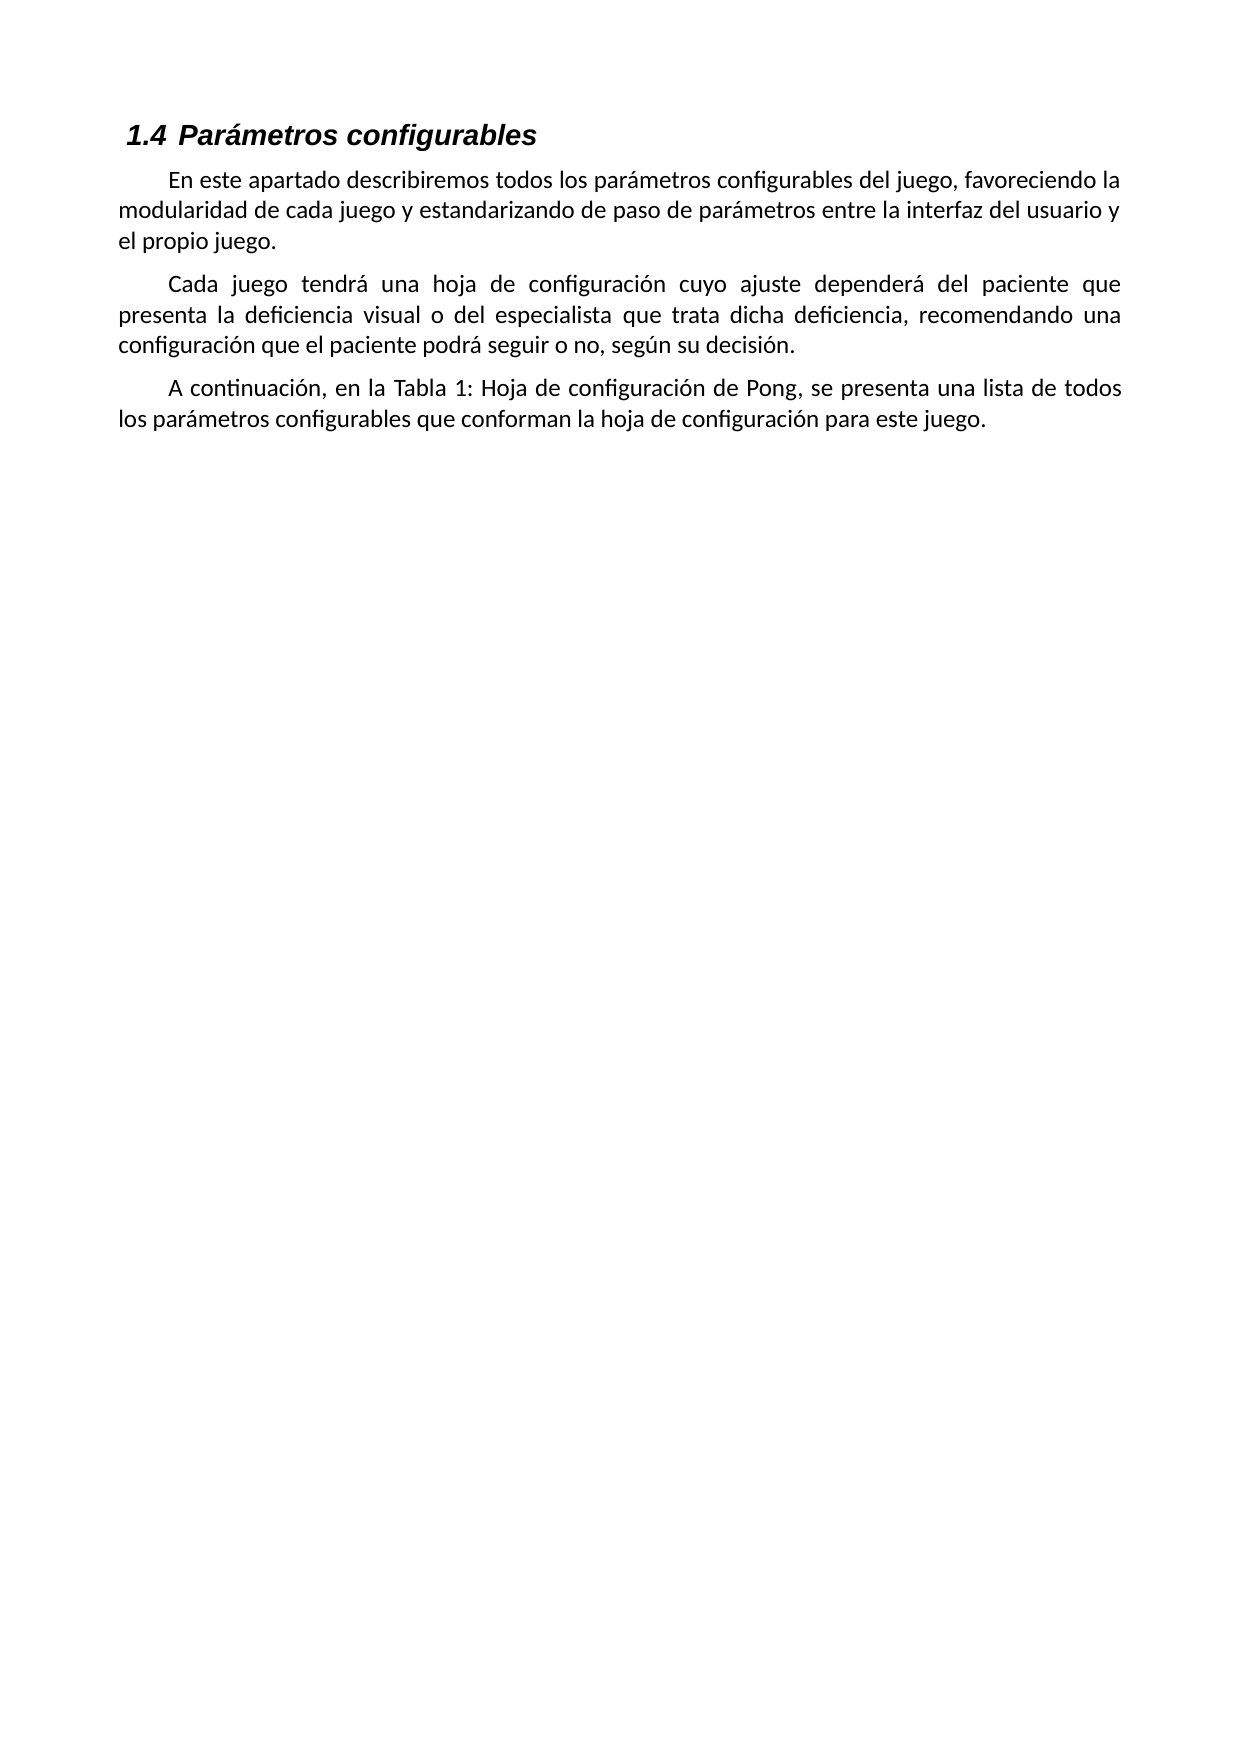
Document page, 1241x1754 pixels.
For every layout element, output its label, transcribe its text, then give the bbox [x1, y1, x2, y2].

text En este apartado describiremos todos los parámetros configurables del juego, favoreciendo la modularidad de cada juego y estandarizando de paso de parámetros entre la interfaz del usuario y el propio juego. [118, 164, 1122, 256]
subtitle Parámetros configurables [118, 118, 1122, 152]
text Cada juego tendrá una hoja de configuración cuyo ajuste dependerá del paciente que presenta la deficiencia visual o del especialista que trata dicha deficiencia, recomendando una configuración que el paciente podrá seguir o no, según su decisión. [118, 268, 1122, 360]
text A continuación, en la Tabla 1: Hoja de configuración de Pong, se presenta una lista de todos los parámetros configurables que conforman la hoja de configuración para este juego. [118, 372, 1122, 433]
